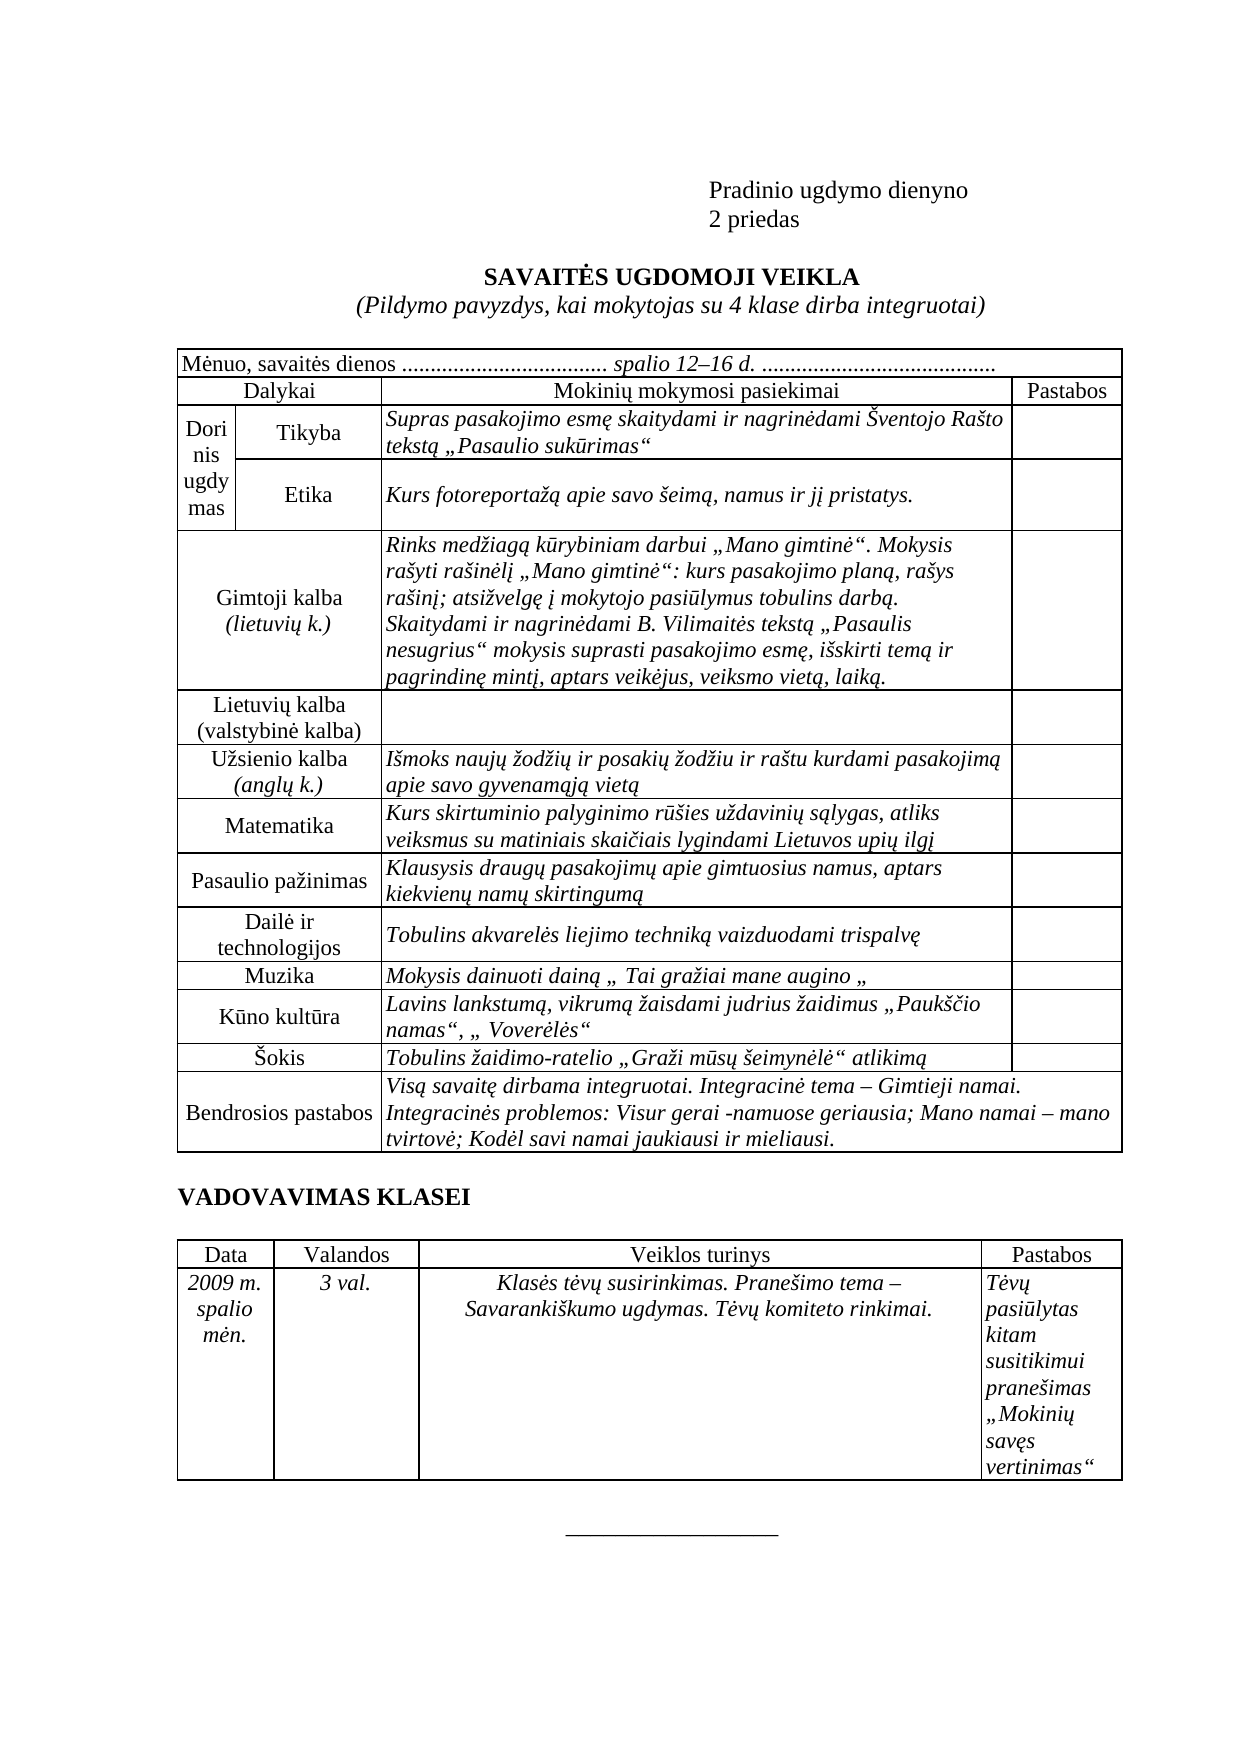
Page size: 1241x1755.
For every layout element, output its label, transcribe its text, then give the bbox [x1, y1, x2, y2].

table_cell 2009 m. spalio mėn. [178, 1269, 273, 1479]
table_cell Išmoks naujų žodžių ir posakių žodžiu ir raštu kurdami pasakojimą apie savo gyvenamąją vietą [382, 745, 1011, 798]
table_cell Etika [236, 460, 381, 529]
table_cell Tobulins akvarelės liejimo techniką vaizduodami trispalvę [382, 908, 1011, 961]
text (Pildymo pavyzdys, kai mokytojas su 4 klase dirba integruotai) [177, 291, 1167, 319]
table_cell Pasaulio pažinimas [178, 854, 381, 906]
table_cell [1013, 962, 1121, 988]
table_cell Pastabos [1013, 378, 1121, 404]
table_cell Matematika [178, 799, 381, 852]
table_cell Lavins lankstumą, vikrumą žaisdami judrius žaidimus „Paukščio namas“, „ Voverėlės“ [382, 990, 1011, 1043]
table_cell Kurs fotoreportažą apie savo šeimą, namus ir jį pristatys. [382, 460, 1011, 529]
table_cell Kūno kultūra [178, 990, 381, 1043]
table_cell Dailė ir technologijos [178, 908, 381, 961]
table_cell Klausysis draugų pasakojimų apie gimtuosius namus, aptars kiekvienų namų skirtingumą [382, 854, 1011, 906]
table_header Valandos [275, 1241, 418, 1267]
table_cell Gimtoji kalba (lietuvių k.) [178, 531, 381, 689]
table_cell Dorinis ugdymas [178, 406, 235, 529]
text 2 priedas [177, 204, 1167, 233]
table_cell [1013, 854, 1121, 906]
table_cell Lietuvių kalba (valstybinė kalba) [178, 691, 381, 743]
text _________________ [177, 1510, 1167, 1538]
text VADOVAVIMAS KLASEI [177, 1182, 1167, 1210]
table_cell 3 val. [275, 1269, 418, 1479]
table_cell Kurs skirtuminio palyginimo rūšies uždavinių sąlygas, atliks veiksmus su matiniais skaičiais lygindami Lietuvos upių ilgį [382, 799, 1011, 852]
table_cell [1013, 531, 1121, 689]
text SAVAITĖS UGDOMOJI VEIKLA [177, 262, 1167, 291]
table_cell [1013, 908, 1121, 961]
table_cell Supras pasakojimo esmę skaitydami ir nagrinėdami Šventojo Rašto tekstą „Pasaulio sukūrimas“ [382, 406, 1011, 458]
table_cell [1013, 1044, 1121, 1071]
table_cell Dalykai [178, 378, 381, 404]
table_cell Mokinių mokymosi pasiekimai [382, 378, 1011, 404]
table_cell [1013, 406, 1121, 458]
table_cell Rinks medžiagą kūrybiniam darbui „Mano gimtinė“. Mokysis rašyti rašinėlį „Mano gimtinė“: kurs pasakojimo planą, rašys rašinį; atsižvelgę į mokytojo pasiūlymus tobulins darbą. Skaitydami ir nagrinėdami B. Vilimaitės tekstą „Pasaulis nesugrius“ mokysis suprasti pasakojimo esmę, išskirti temą ir pagrindinę mintį, aptars veikėjus, veiksmo vietą, laiką. [382, 531, 1011, 689]
table_cell Tobulins žaidimo-ratelio „Graži mūsų šeimynėlė“ atlikimą [382, 1044, 1011, 1071]
table_cell Tikyba [236, 406, 381, 458]
table_cell Užsienio kalba (anglų k.) [178, 745, 381, 798]
table_cell Visą savaitę dirbama integruotai. Integracinė tema – Gimtieji namai. Integracinės problemos: Visur gerai -namuose geriausia; Mano namai – mano tvirtovė; Kodėl savi namai jaukiausi ir mieliausi. [382, 1072, 1121, 1151]
table_cell [1013, 460, 1121, 529]
table_cell [1013, 745, 1121, 798]
table_cell Muzika [178, 962, 381, 988]
table_cell Tėvų pasiūlytas kitam susitikimui pranešimas „Mokinių savęs vertinimas“ [982, 1269, 1121, 1479]
table_cell Mokysis dainuoti dainą „ Tai gražiai mane augino „ [382, 962, 1011, 988]
table_cell [1013, 799, 1121, 852]
table_cell [1013, 990, 1121, 1043]
table_header Mėnuo, savaitės dienos .................................... spalio 12–16 d. ......................................... [178, 350, 1121, 376]
table_cell [382, 691, 1011, 743]
table_header Data [178, 1241, 273, 1267]
table_cell [1013, 691, 1121, 743]
table_cell Bendrosios pastabos [178, 1072, 381, 1151]
text Pradinio ugdymo dienyno [177, 176, 1167, 204]
table_header Veiklos turinys [420, 1241, 981, 1267]
table_cell Šokis [178, 1044, 381, 1071]
table_header Pastabos [982, 1241, 1121, 1267]
table_cell Klasės tėvų susirinkimas. Pranešimo tema – Savarankiškumo ugdymas. Tėvų komiteto rinkimai. [420, 1269, 981, 1479]
